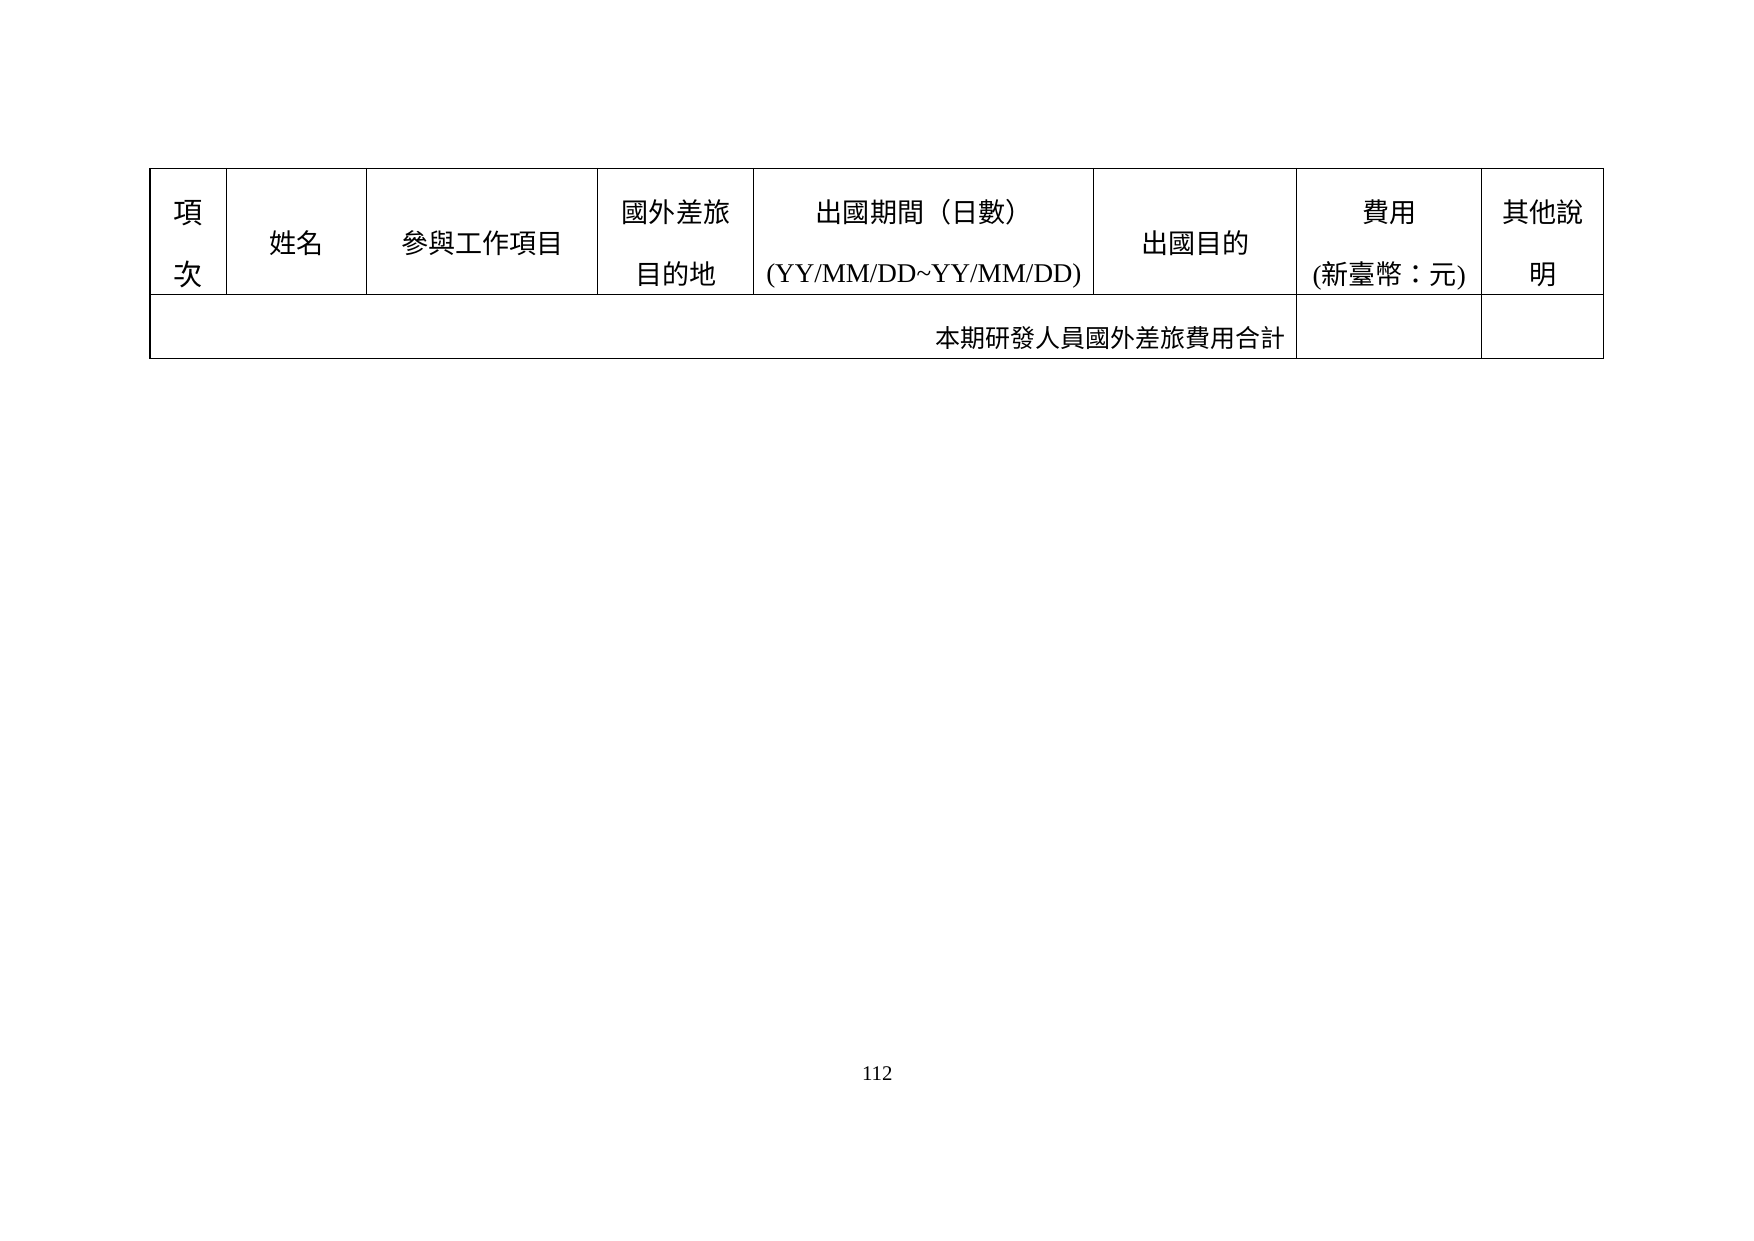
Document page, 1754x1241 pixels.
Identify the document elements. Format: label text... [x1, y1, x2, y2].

table_header 出國目的 [1094, 169, 1296, 294]
table_header 費用 (新臺幣：元) [1297, 169, 1481, 294]
table_cell [1297, 295, 1481, 357]
table_cell [1482, 295, 1603, 357]
table_header 參與工作項目 [367, 169, 597, 294]
table_header 出國期間（日數） (YY/MM/DD~YY/MM/DD) [754, 169, 1093, 294]
table_header 項次 [151, 169, 226, 294]
table_header 國外差旅 目的地 [598, 169, 753, 294]
table_cell 本期研發人員國外差旅費用合計 [151, 295, 1296, 357]
table_header 姓名 [227, 169, 366, 294]
table_header 其他說明 [1482, 169, 1603, 294]
